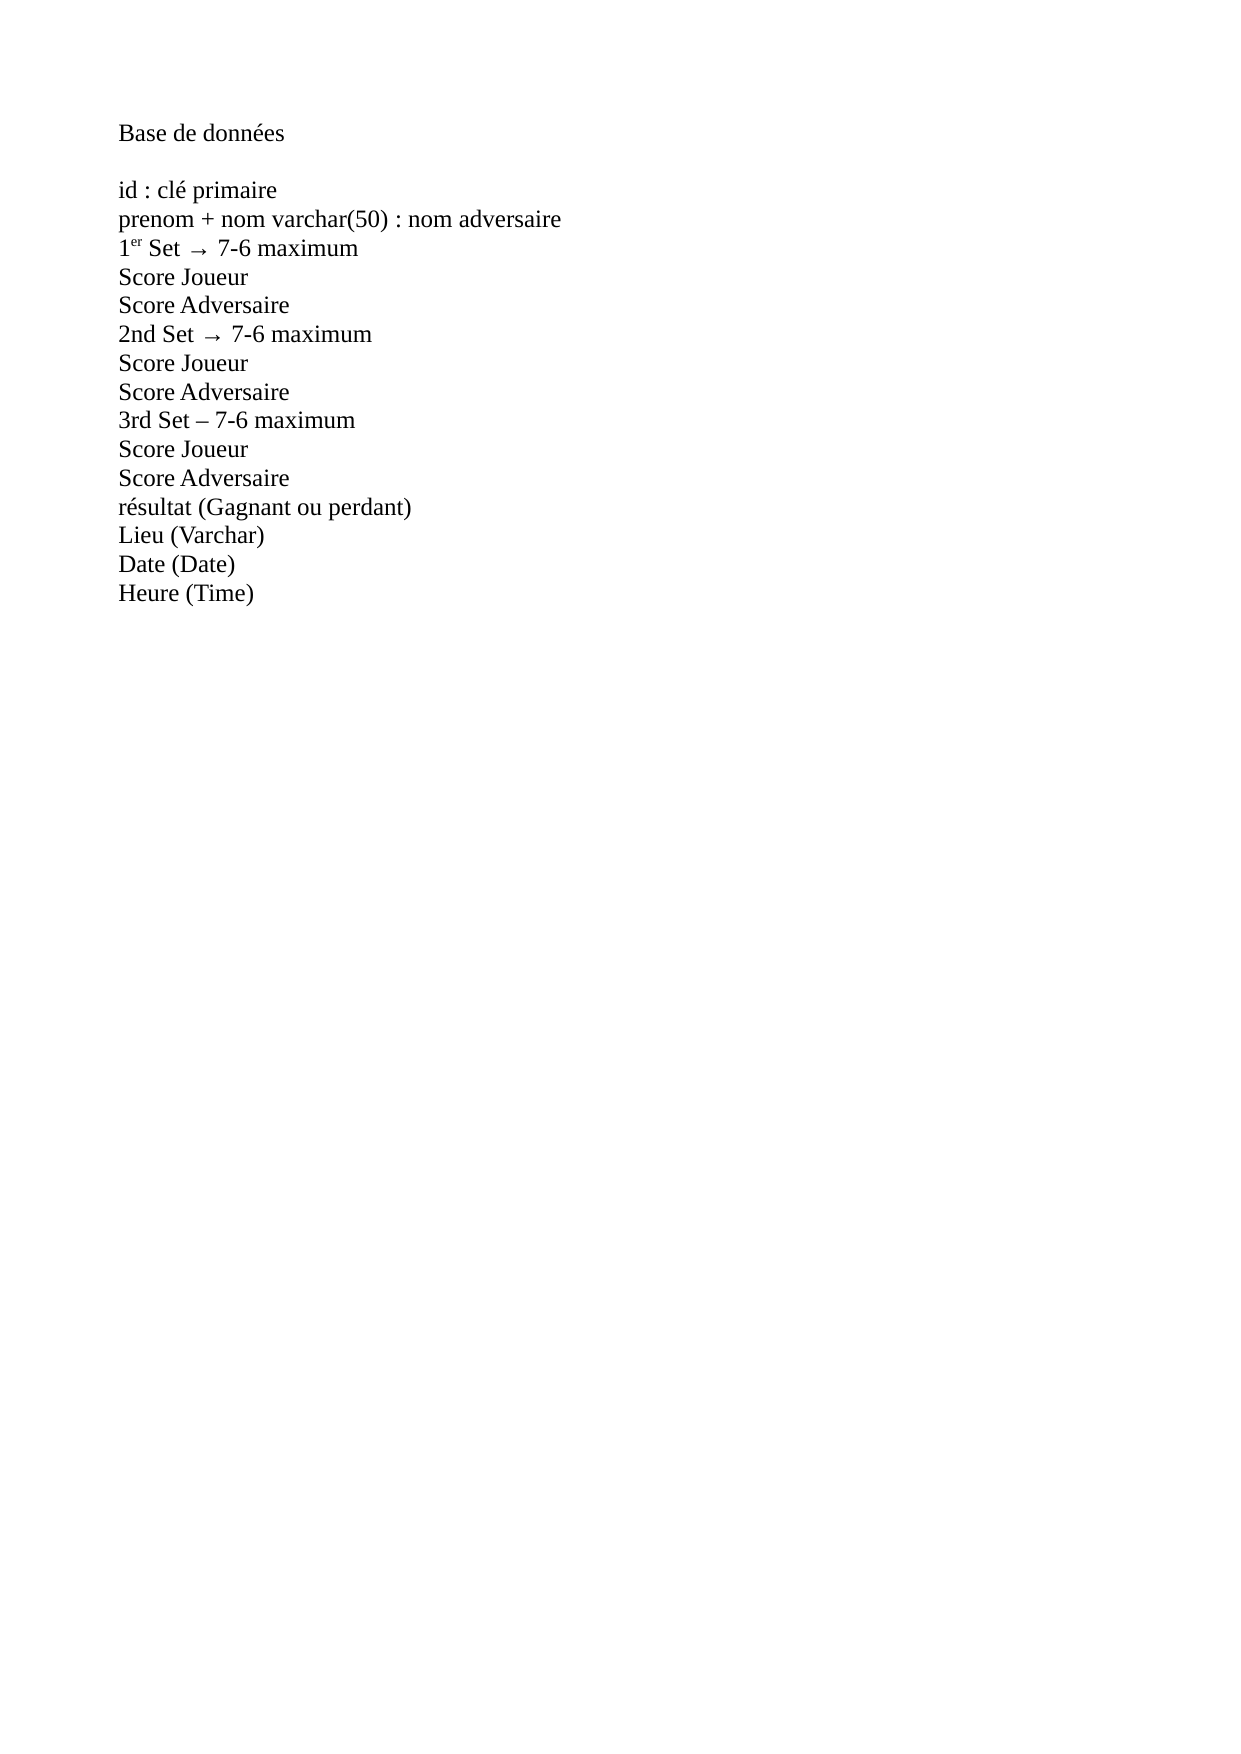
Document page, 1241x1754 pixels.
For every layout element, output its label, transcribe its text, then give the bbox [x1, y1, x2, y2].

text Score Joueur [118, 434, 1122, 463]
text prenom + nom varchar(50) : nom adversaire [118, 204, 1122, 233]
text Score Joueur [118, 348, 1122, 377]
text Score Adversaire [118, 463, 1122, 492]
text Heure (Time) [118, 578, 1122, 607]
text 2nd Set → 7-6 maximum [118, 319, 1122, 348]
text id : clé primaire [118, 176, 1122, 204]
text 3rd Set – 7-6 maximum [118, 406, 1122, 434]
text Score Joueur [118, 262, 1122, 291]
text Score Adversaire [118, 377, 1122, 406]
text Base de données [118, 118, 1122, 147]
text Score Adversaire [118, 291, 1122, 319]
text Lieu (Varchar) [118, 521, 1122, 549]
text Date (Date) [118, 549, 1122, 578]
text 1er Set → 7-6 maximum [118, 233, 1122, 262]
text résultat (Gagnant ou perdant) [118, 492, 1122, 521]
